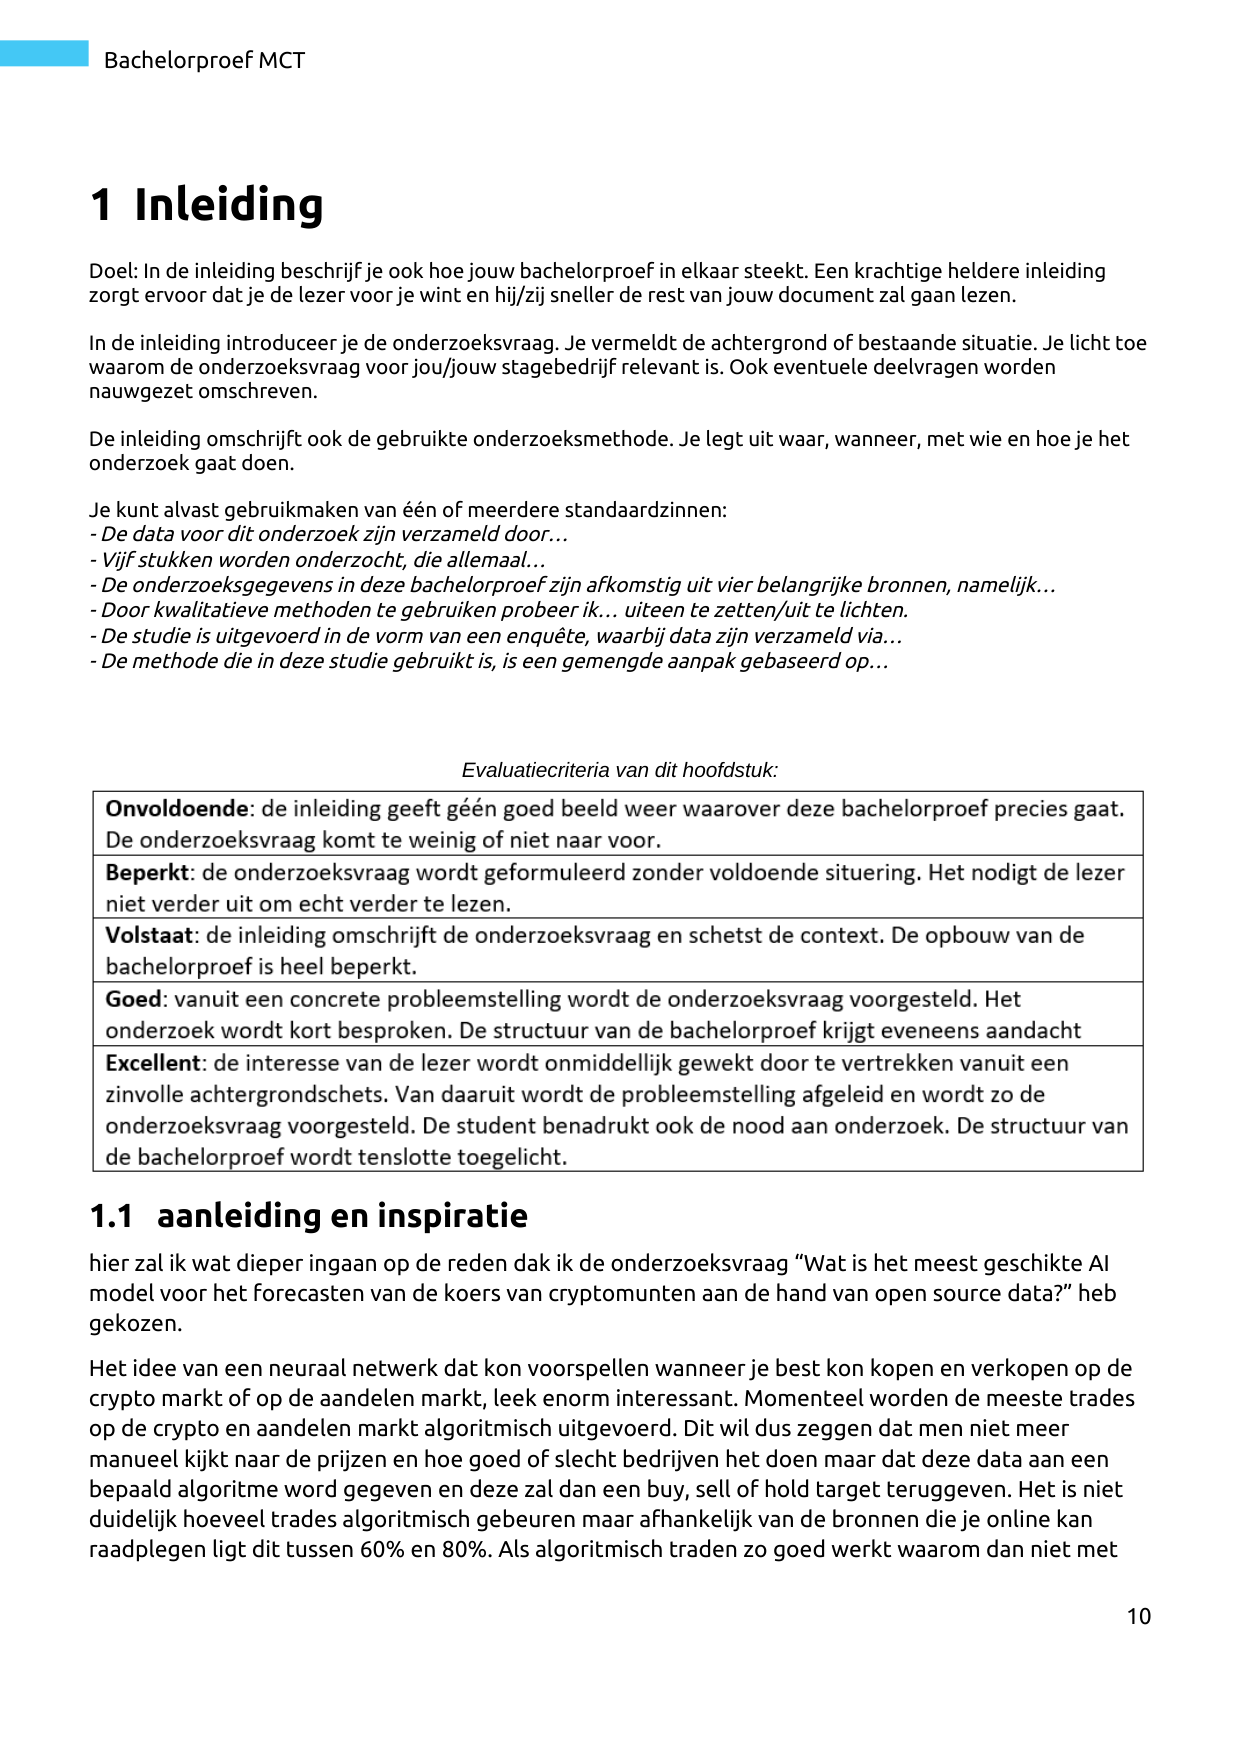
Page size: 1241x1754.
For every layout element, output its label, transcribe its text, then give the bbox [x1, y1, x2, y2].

picture [88, 785, 1152, 1180]
text - De data voor dit onderzoek zijn verzameld door… [89, 522, 1152, 546]
text hier zal ik wat dieper ingaan op de reden dak ik de onderzoeksvraag “Wat is het meest geschikte AI model voor het forecasten van de koers van cryptomunten aan de hand van open source data?” heb gekozen. [89, 1249, 1152, 1336]
subtitle Inleiding [89, 177, 1152, 229]
text - Door kwalitatieve methoden te gebruiken probeer ik… uiteen te zetten/uit te lichten. [89, 598, 1152, 622]
text Het idee van een neuraal netwerk dat kon voorspellen wanneer je best kon kopen en verkopen op de crypto markt of op de aandelen markt, leek enorm interessant. Momenteel worden de meeste trades op de crypto en aandelen markt algoritmisch uitgevoerd. Dit wil dus zeggen dat men niet meer manueel kijkt naar de prijzen en hoe goed of slecht bedrijven het doen maar dat deze data aan een bepaald algoritme word gegeven en deze zal dan een buy, sell of hold target teruggeven. Het is niet duidelijk hoeveel trades algoritmisch gebeuren maar afhankelijk van de bronnen die je online kan raadplegen ligt dit tussen 60% en 80%. Als algoritmisch traden zo goed werkt waarom dan niet met [89, 1354, 1152, 1562]
text - Vijf stukken worden onderzocht, die allemaal… [89, 547, 1152, 571]
subtitle Evaluatiecriteria van dit hoofdstuk: [89, 713, 1152, 785]
text Je kunt alvast gebruikmaken van één of meerdere standaardzinnen: [89, 498, 1152, 522]
text Doel: In de inleiding beschrijf je ook hoe jouw bachelorproef in elkaar steekt. Een krachtige heldere inleiding zorgt ervoor dat je de lezer voor je wint en hij/zij sneller de rest van jouw document zal gaan lezen. [89, 258, 1152, 306]
text - De onderzoeksgegevens in deze bachelorproef zijn afkomstig uit vier belangrijke bronnen, namelijk… [89, 572, 1152, 596]
subtitle aanleiding en inspiratie [89, 1195, 1152, 1234]
text In de inleiding introduceer je de onderzoeksvraag. Je vermeldt de achtergrond of bestaande situatie. Je licht toe waarom de onderzoeksvraag voor jou/jouw stagebedrijf relevant is. Ook eventuele deelvragen worden nauwgezet omschreven. [89, 330, 1152, 402]
text - De methode die in deze studie gebruikt is, is een gemengde aanpak gebaseerd op… [89, 648, 1152, 672]
text - De studie is uitgevoerd in de vorm van een enquête, waarbij data zijn verzameld via… [89, 623, 1152, 647]
text De inleiding omschrijft ook de gebruikte onderzoeksmethode. Je legt uit waar, wanneer, met wie en hoe je het onderzoek gaat doen. [89, 426, 1152, 474]
